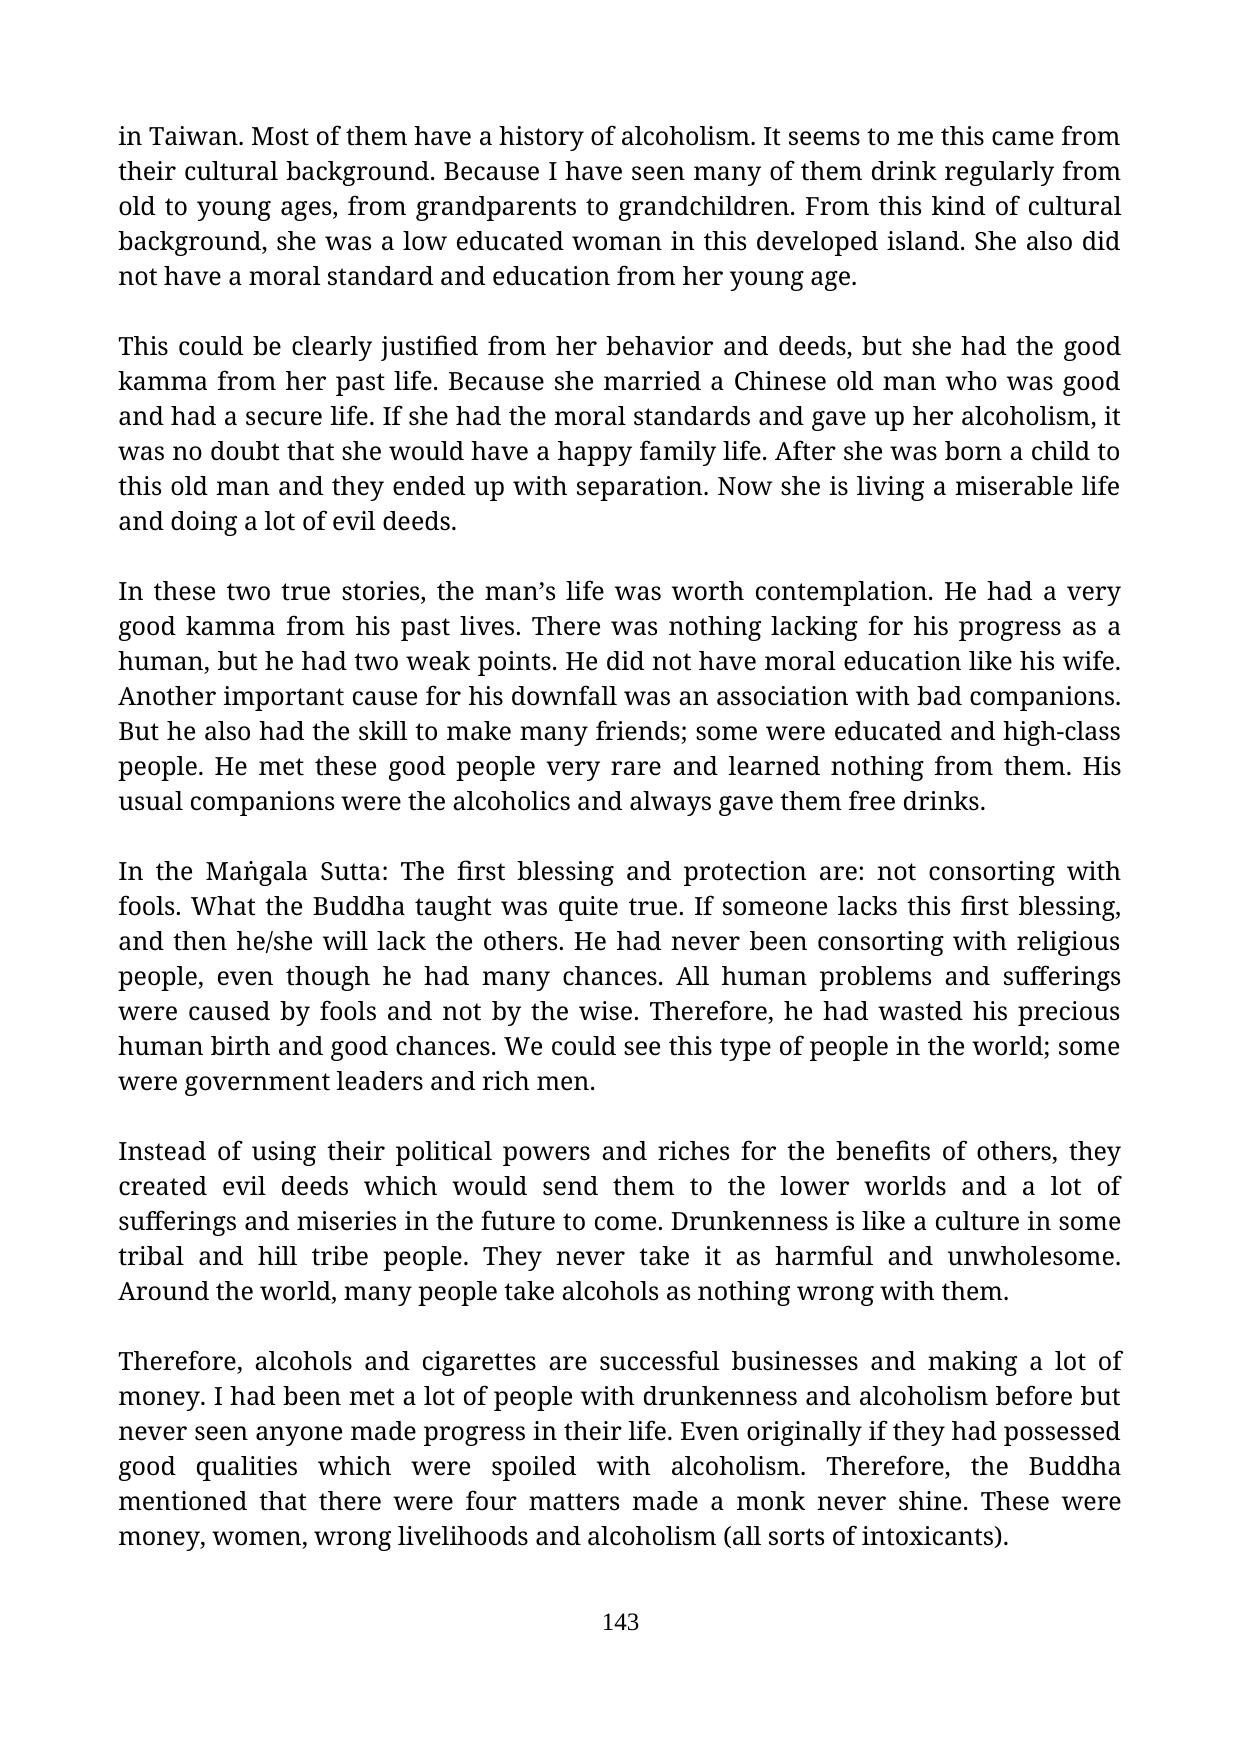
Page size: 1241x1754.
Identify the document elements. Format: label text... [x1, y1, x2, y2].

text in Taiwan. Most of them have a history of alcoholism. It seems to me this came from their cultural background. Because I have seen many of them drink regularly from old to young ages, from grandparents to grandchildren. From this kind of cultural background, she was a low educated woman in this developed island. She also did not have a moral standard and education from her young age. This could be clearly justified from her behavior and deeds, but she had the good kamma from her past life. Because she married a Chinese old man who was good and had a secure life. If she had the moral standards and gave up her alcoholism, it was no doubt that she would have a happy family life. After she was born a child to this old man and they ended up with separation. Now she is living a miserable life and doing a lot of evil deeds. In these two true stories, the man’s life was worth contemplation. He had a very good kamma from his past lives. There was nothing lacking for his progress as a human, but he had two weak points. He did not have moral education like his wife. Another important cause for his downfall was an association with bad companions. But he also had the skill to make many friends; some were educated and high-class people. He met these good people very rare and learned nothing from them. His usual companions were the alcoholics and always gave them free drinks. In the Maṅgala Sutta: The first blessing and protection are: not consorting with fools. What the Buddha taught was quite true. If someone lacks this first blessing, and then he/she will lack the others. He had never been consorting with religious people, even though he had many chances. All human problems and sufferings were caused by fools and not by the wise. Therefore, he had wasted his precious human birth and good chances. We could see this type of people in the world; some were government leaders and rich men. Instead of using their political powers and riches for the benefits of others, they created evil deeds which would send them to the lower worlds and a lot of sufferings and miseries in the future to come. Drunkenness is like a culture in some tribal and hill tribe people. They never take it as harmful and unwholesome. Around the world, many people take alcohols as nothing wrong with them. Therefore, alcohols and cigarettes are successful businesses and making a lot of money. I had been met a lot of people with drunkenness and alcoholism before but never seen anyone made progress in their life. Even originally if they had possessed good qualities which were spoiled with alcoholism. Therefore, the Buddha mentioned that there were four matters made a monk never shine. These were money, women, wrong livelihoods and alcoholism (all sorts of intoxicants). [118, 118, 1122, 1553]
